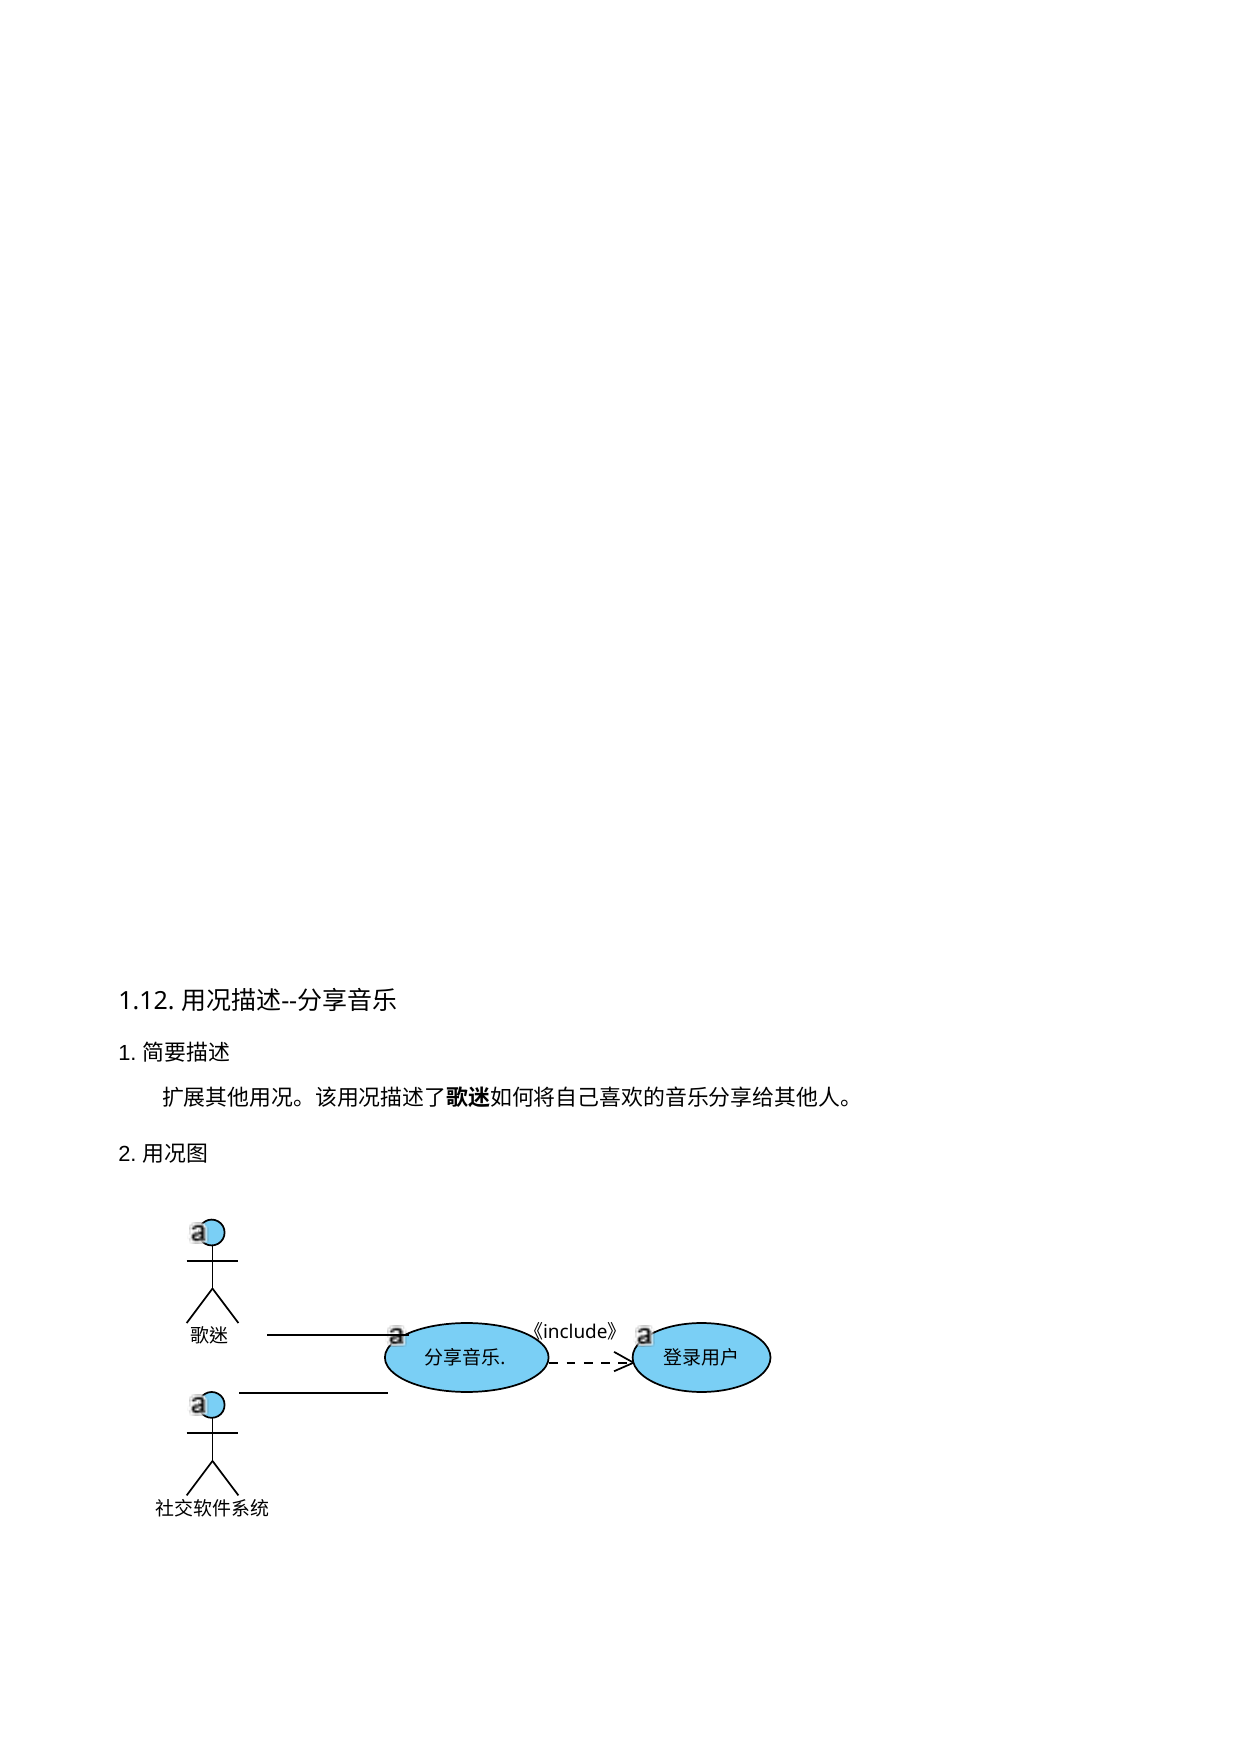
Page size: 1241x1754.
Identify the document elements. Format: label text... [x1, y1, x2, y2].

text 扩展其他用况。该用况描述了歌迷如何将自己喜欢的音乐分享给其他人。 [118, 1080, 1122, 1111]
subtitle 简要描述 [118, 1035, 1122, 1067]
subtitle 用况图 [118, 1136, 1122, 1167]
subtitle 用况描述--分享音乐 [118, 980, 1122, 1016]
